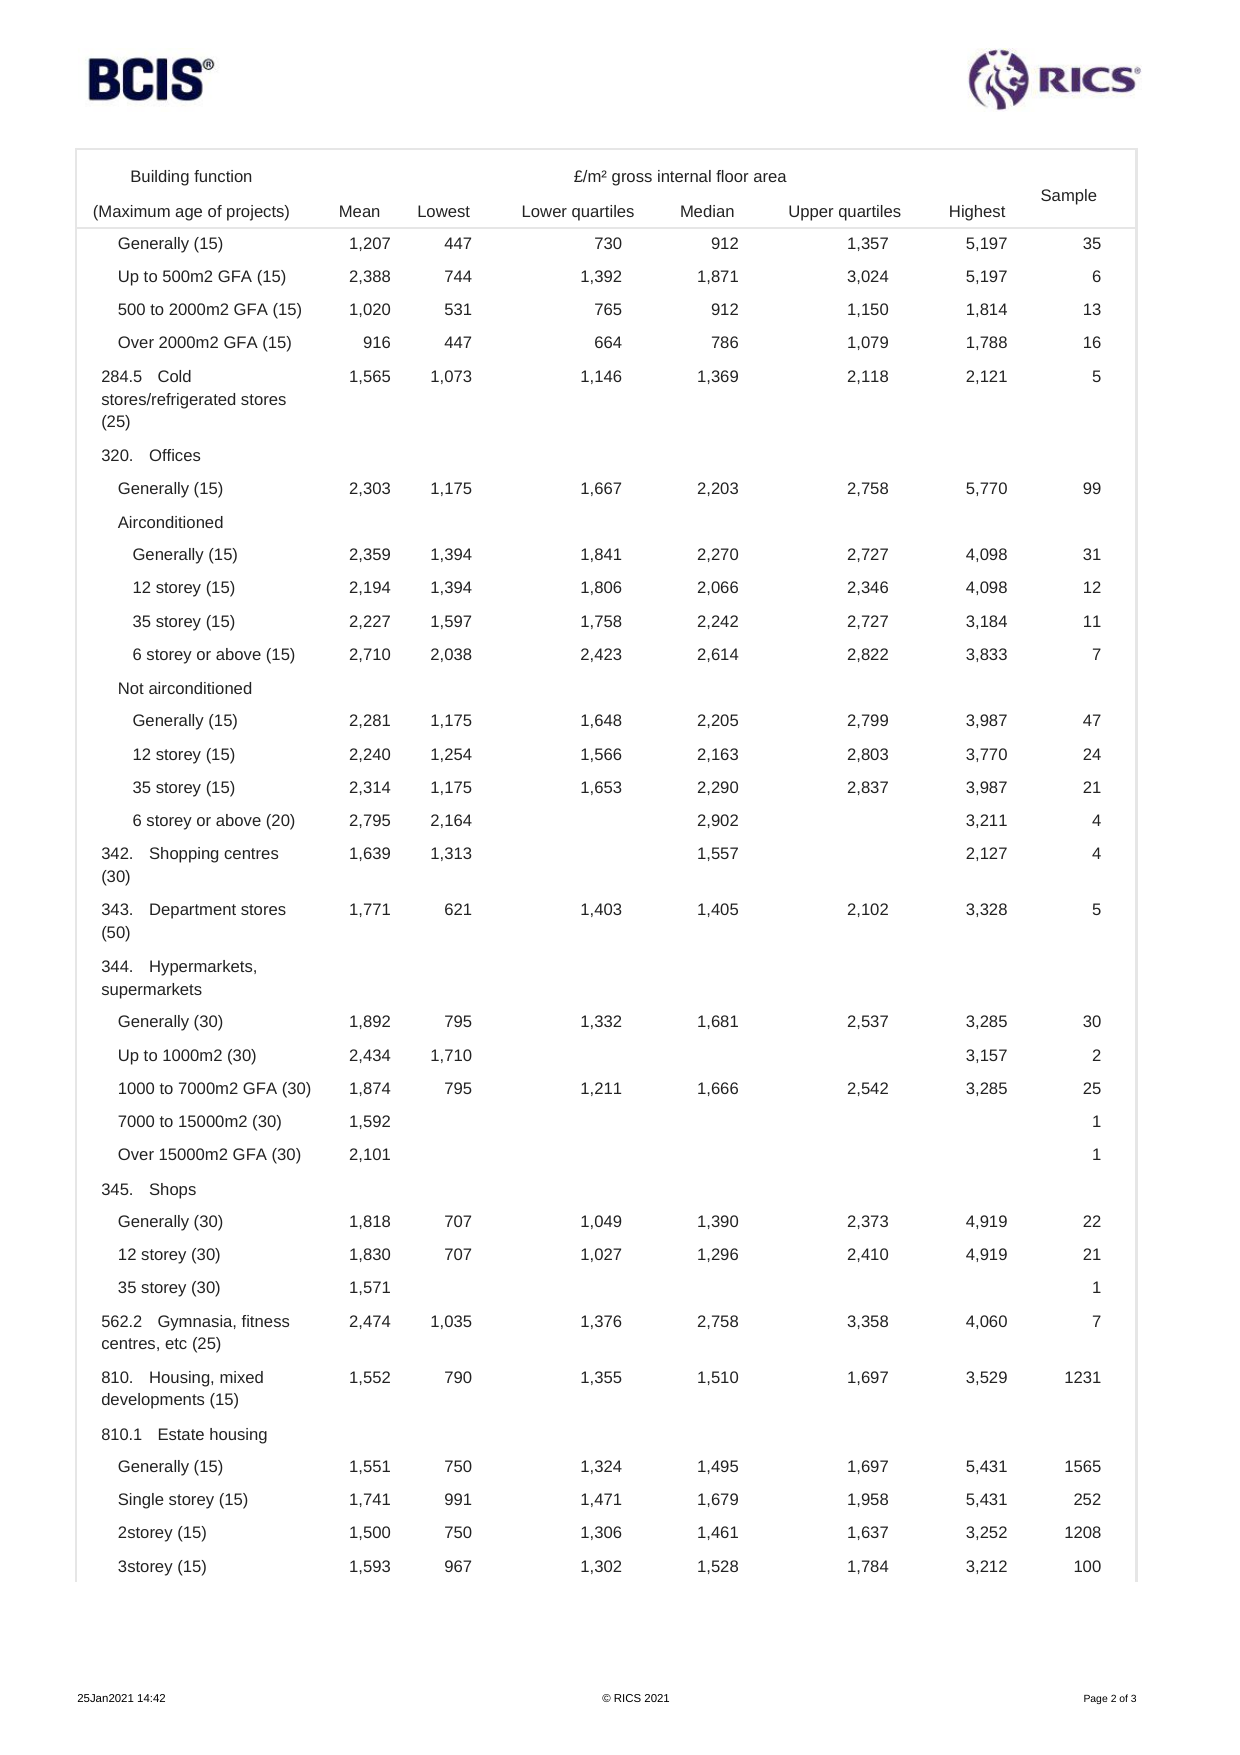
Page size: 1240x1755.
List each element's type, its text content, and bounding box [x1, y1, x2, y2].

table_cell 1,175 [393, 698, 484, 730]
table_cell [1014, 1164, 1135, 1198]
table_cell 7 [1014, 1297, 1135, 1331]
table_cell 1,394 [393, 564, 484, 597]
table_cell 1,394 [393, 532, 484, 564]
table_cell Air­conditioned [77, 498, 320, 532]
table_cell [647, 1409, 749, 1443]
table_cell 795 [393, 999, 484, 1031]
table_cell [393, 498, 484, 532]
table_cell [914, 1164, 1013, 1198]
table_cell Upper quartiles [749, 186, 913, 221]
table_cell [393, 386, 484, 408]
table_cell ­ [484, 1031, 647, 1065]
table_header [320, 150, 393, 186]
table_cell [647, 1164, 749, 1198]
table_cell 2,423 [484, 631, 647, 664]
table_cell 730 [484, 229, 647, 253]
table_cell [393, 409, 484, 431]
table_cell [77, 221, 320, 227]
table_cell 2,066 [647, 564, 749, 597]
table_header Building function [77, 150, 320, 186]
table_cell 21 [1014, 764, 1135, 797]
table_cell 967 [393, 1542, 484, 1576]
table_cell 3­5 storey (15) [77, 764, 320, 797]
table_cell [749, 431, 913, 465]
table_cell [484, 1409, 647, 1443]
table_cell 4,919 [914, 1231, 1013, 1264]
table_cell 1,741 [320, 1476, 393, 1509]
table_cell 1,788 [914, 319, 1013, 352]
table_cell [749, 386, 913, 408]
table_cell [647, 409, 749, 431]
table_cell 790 [393, 1353, 484, 1387]
table_cell [647, 386, 749, 408]
table_cell [1014, 386, 1135, 408]
table_cell [1014, 431, 1135, 465]
table_cell Highest [914, 186, 1013, 221]
table_cell [914, 221, 1013, 227]
table_cell 500 to 2000m2 GFA (15) [77, 286, 320, 319]
table_cell 1,592 [320, 1098, 393, 1131]
table_cell [393, 942, 484, 976]
table_cell 6 [1014, 253, 1135, 286]
table_cell 1,681 [647, 999, 749, 1031]
table_cell [1014, 664, 1135, 698]
table_cell Gymnasia, fitness [145, 1297, 320, 1331]
table_cell [77, 1576, 145, 1582]
table_cell (25) [77, 409, 145, 431]
table_cell (30) [77, 863, 145, 886]
table_cell 3,833 [914, 631, 1013, 664]
table_cell [914, 942, 1013, 976]
table_cell 4,098 [914, 532, 1013, 564]
table_cell 1,073 [393, 353, 484, 386]
table_cell [145, 409, 320, 431]
table_cell Mean [320, 186, 393, 221]
table_cell 1,806 [484, 564, 647, 597]
table_cell 3,529 [914, 1353, 1013, 1387]
table_cell [1014, 1576, 1135, 1582]
table_cell 991 [393, 1476, 484, 1509]
table_cell [749, 664, 913, 698]
table_cell 1,874 [320, 1065, 393, 1098]
table_cell 31 [1014, 532, 1135, 564]
table_cell 1,758 [484, 598, 647, 631]
table_cell 1,814 [914, 286, 1013, 319]
table_cell ­ [749, 830, 913, 863]
table_cell 1,771 [320, 886, 393, 919]
table_cell 707 [393, 1231, 484, 1264]
table_cell [484, 664, 647, 698]
table_cell [320, 976, 393, 999]
table_cell [749, 409, 913, 431]
table_cell 99 [1014, 465, 1135, 498]
table_cell ­ [484, 1098, 647, 1131]
table_cell 562.2 [77, 1297, 145, 1331]
table_cell 1,392 [484, 253, 647, 286]
table_cell [320, 664, 393, 698]
table_cell [914, 1331, 1013, 1353]
table_cell 1,528 [647, 1542, 749, 1576]
table_cell 2,542 [749, 1065, 913, 1098]
table_cell [1014, 409, 1135, 431]
table_cell 3,211 [914, 797, 1013, 830]
table_cell [1014, 221, 1135, 227]
table_cell [320, 1164, 393, 1198]
table_cell ­ [484, 1264, 647, 1297]
table_cell Shopping centres [145, 830, 320, 863]
table_cell 47 [1014, 698, 1135, 730]
table_cell ­ [749, 1098, 913, 1131]
table_cell Generally (15) [77, 698, 320, 730]
table_cell (50) [77, 919, 145, 942]
table_cell 3,252 [914, 1509, 1013, 1542]
table_cell [914, 431, 1013, 465]
table_cell 3,770 [914, 730, 1013, 764]
table_cell 1565 [1014, 1444, 1135, 1476]
table_cell 1,637 [749, 1509, 913, 1542]
table_cell 2,727 [749, 598, 913, 631]
table_cell 1,357 [749, 229, 913, 253]
table_cell 744 [393, 253, 484, 286]
table_cell 2,359 [320, 532, 393, 564]
table_cell 1,049 [484, 1199, 647, 1231]
table_cell 2,203 [647, 465, 749, 498]
table_cell Lowest [393, 186, 484, 221]
table_cell 3,184 [914, 598, 1013, 631]
table_cell (Maximum age of projects) [77, 186, 320, 221]
table_cell 343. [77, 886, 145, 919]
table_cell 7000 to 15000m2 (30) [77, 1098, 320, 1131]
table_cell ­ [749, 1264, 913, 1297]
table_cell [320, 386, 393, 408]
table_cell ­ [393, 1264, 484, 1297]
table_cell 1,146 [484, 353, 647, 386]
table_cell 12 [1014, 564, 1135, 597]
table_cell 1,296 [647, 1231, 749, 1264]
table_cell supermarkets [77, 976, 320, 999]
table_cell 2­storey (15) [77, 1509, 320, 1542]
table_cell 342. [77, 830, 145, 863]
table_cell 2,314 [320, 764, 393, 797]
table_cell 2,163 [647, 730, 749, 764]
table_cell [1014, 942, 1135, 976]
table_cell 2,127 [914, 830, 1013, 863]
table_cell 447 [393, 229, 484, 253]
table_cell 3,285 [914, 1065, 1013, 1098]
table_cell [914, 409, 1013, 431]
table_cell 1,958 [749, 1476, 913, 1509]
table_cell ­ [484, 1131, 647, 1164]
table_cell [484, 1331, 647, 1353]
table_cell 1,697 [749, 1353, 913, 1387]
table_cell 2,038 [393, 631, 484, 664]
table_cell ­ [647, 1131, 749, 1164]
table_cell Shops [145, 1164, 320, 1198]
table_cell Over 2000m2 GFA (15) [77, 319, 320, 352]
table_cell 4,098 [914, 564, 1013, 597]
table_cell [320, 1387, 393, 1409]
table_cell 24 [1014, 730, 1135, 764]
table_cell [484, 863, 647, 886]
table_cell Offices [145, 431, 320, 465]
table_cell 344. [77, 942, 145, 976]
table_cell [914, 386, 1013, 408]
table_cell Generally (15) [77, 532, 320, 564]
table_cell ­ [647, 1264, 749, 1297]
table_cell [393, 1331, 484, 1353]
table_cell 707 [393, 1199, 484, 1231]
table_cell 1,369 [647, 353, 749, 386]
table_cell [749, 221, 913, 227]
table_cell [320, 1331, 393, 1353]
table_cell 1­2 storey (15) [77, 564, 320, 597]
table_cell 1,557 [647, 830, 749, 863]
table_cell 2,270 [647, 532, 749, 564]
table_cell [749, 919, 913, 942]
table_cell 2,227 [320, 598, 393, 631]
table_cell [749, 1164, 913, 1198]
table_cell 100 [1014, 1542, 1135, 1576]
table_cell [1014, 976, 1135, 999]
table_cell 786 [647, 319, 749, 352]
table_cell 5,197 [914, 229, 1013, 253]
table_cell [647, 498, 749, 532]
table_cell Lower quartiles [484, 186, 647, 221]
table_cell [320, 409, 393, 431]
table_cell 1,035 [393, 1297, 484, 1331]
table_cell 1­2 storey (30) [77, 1231, 320, 1264]
table_cell 1,566 [484, 730, 647, 764]
table_cell 2,194 [320, 564, 393, 597]
table_cell ­ [749, 797, 913, 830]
table_cell 1,818 [320, 1199, 393, 1231]
table_cell 3­storey (15) [77, 1542, 320, 1576]
table_cell ­ [393, 1098, 484, 1131]
table_cell Single storey (15) [77, 1476, 320, 1509]
table_cell 2,727 [749, 532, 913, 564]
table_cell stores/refrigerated stores [77, 386, 320, 408]
table_cell 2,373 [749, 1199, 913, 1231]
table_cell 13 [1014, 286, 1135, 319]
table_cell 2,758 [647, 1297, 749, 1331]
table_cell 1,079 [749, 319, 913, 352]
table_cell 3,285 [914, 999, 1013, 1031]
table_cell Housing, mixed [145, 1353, 320, 1387]
table_cell 1,841 [484, 532, 647, 564]
table_cell 1,207 [320, 229, 393, 253]
table_cell [145, 919, 320, 942]
table_cell 1,390 [647, 1199, 749, 1231]
table_cell [647, 221, 749, 227]
table_cell 810. [77, 1353, 145, 1387]
table_cell [320, 942, 393, 976]
table_cell 1­2 storey (15) [77, 730, 320, 764]
table_cell ­ [393, 1131, 484, 1164]
table_cell 2 [1014, 1031, 1135, 1065]
table_cell 1,211 [484, 1065, 647, 1098]
table_cell ­ [484, 797, 647, 830]
table_cell ­ [914, 1098, 1013, 1131]
table_header [393, 150, 484, 186]
table_header £/m² gross internal floor area [484, 150, 913, 186]
table_cell [484, 221, 647, 227]
table_cell [393, 431, 484, 465]
table_cell [1014, 498, 1135, 532]
table_cell 2,758 [749, 465, 913, 498]
table_cell [749, 976, 913, 999]
table_cell 2,205 [647, 698, 749, 730]
table_cell 5,431 [914, 1476, 1013, 1509]
table_cell Estate housing [145, 1409, 320, 1443]
table_cell 1,830 [320, 1231, 393, 1264]
table_cell 3,987 [914, 698, 1013, 730]
table_cell 2,290 [647, 764, 749, 797]
table_cell [914, 1576, 1013, 1582]
table_cell [484, 1387, 647, 1409]
table_cell 2,346 [749, 564, 913, 597]
table_cell 320. [77, 431, 145, 465]
table_cell 1,784 [749, 1542, 913, 1576]
table_cell [320, 221, 393, 227]
table_cell [647, 1387, 749, 1409]
text 25­Jan­2021 14:42 © RICS 2021 Page 2 of 3 [77, 1683, 1142, 1707]
table_cell 1231 [1014, 1353, 1135, 1387]
table_cell Cold [145, 353, 320, 386]
table_cell Up to 1000m2 (30) [77, 1031, 320, 1065]
table_cell [749, 1331, 913, 1353]
table_cell [484, 942, 647, 976]
table_cell [145, 863, 320, 886]
table_cell 621 [393, 886, 484, 919]
table_cell 1,324 [484, 1444, 647, 1476]
table_cell 3­5 storey (30) [77, 1264, 320, 1297]
table_cell 1,597 [393, 598, 484, 631]
table_cell [647, 431, 749, 465]
table_cell 3,358 [749, 1297, 913, 1331]
table_cell 664 [484, 319, 647, 352]
table_cell 1,175 [393, 764, 484, 797]
table_cell 3,987 [914, 764, 1013, 797]
table_cell [1014, 919, 1135, 942]
table_cell [484, 498, 647, 532]
table_cell 1,565 [320, 353, 393, 386]
table_cell 2,102 [749, 886, 913, 919]
table_cell [1014, 1331, 1135, 1353]
table_cell [1014, 1387, 1135, 1409]
table_cell [749, 942, 913, 976]
table_cell 2,803 [749, 730, 913, 764]
table_cell [393, 664, 484, 698]
table_cell [145, 1576, 320, 1582]
table_cell 6 storey or above (15) [77, 631, 320, 664]
table_cell 2,121 [914, 353, 1013, 386]
table_cell [484, 976, 647, 999]
table_cell 1,376 [484, 1297, 647, 1331]
table_cell [647, 919, 749, 942]
table_cell 912 [647, 286, 749, 319]
table_cell ­ [749, 1031, 913, 1065]
table_cell 5 [1014, 353, 1135, 386]
table_cell 11 [1014, 598, 1135, 631]
table_cell 21 [1014, 1231, 1135, 1264]
table_cell 1,471 [484, 1476, 647, 1509]
table_cell [484, 409, 647, 431]
table_cell 1,332 [484, 999, 647, 1031]
table_cell 3,157 [914, 1031, 1013, 1065]
table_cell [647, 1576, 749, 1582]
table_cell 2,434 [320, 1031, 393, 1065]
table_cell 1,892 [320, 999, 393, 1031]
table_cell 1000 to 7000m2 GFA (30) [77, 1065, 320, 1098]
table_cell ­ [914, 1264, 1013, 1297]
table_cell [393, 1164, 484, 1198]
table_cell 2,822 [749, 631, 913, 664]
table_cell 531 [393, 286, 484, 319]
table_cell centres, etc (25) [77, 1331, 320, 1353]
table_cell [393, 919, 484, 942]
table_cell 1,313 [393, 830, 484, 863]
table_cell 2,281 [320, 698, 393, 730]
table_cell 1,020 [320, 286, 393, 319]
table_cell 1,667 [484, 465, 647, 498]
table_cell [393, 1576, 484, 1582]
table_cell [1014, 205, 1135, 221]
table_cell 1,653 [484, 764, 647, 797]
table_cell 2,101 [320, 1131, 393, 1164]
table_cell [914, 664, 1013, 698]
table_cell 4 [1014, 797, 1135, 830]
table_cell [647, 942, 749, 976]
table_cell 750 [393, 1444, 484, 1476]
table_cell [484, 1576, 647, 1582]
table_header Sample [1014, 150, 1135, 205]
table_cell 3­5 storey (15) [77, 598, 320, 631]
table_cell Department stores [145, 886, 320, 919]
table_cell 1,871 [647, 253, 749, 286]
table_cell 3,328 [914, 886, 1013, 919]
table_cell 1,302 [484, 1542, 647, 1576]
table_cell [484, 386, 647, 408]
table_cell Hypermarkets, [145, 942, 320, 976]
table_cell [320, 863, 393, 886]
table_cell 1,510 [647, 1353, 749, 1387]
table_cell 2,410 [749, 1231, 913, 1264]
table_cell 22 [1014, 1199, 1135, 1231]
table_cell 2,614 [647, 631, 749, 664]
table_cell [320, 498, 393, 532]
table_cell [647, 976, 749, 999]
table_cell 2,837 [749, 764, 913, 797]
table_cell 2,303 [320, 465, 393, 498]
table_cell 765 [484, 286, 647, 319]
table_cell 1,150 [749, 286, 913, 319]
table_cell 2,710 [320, 631, 393, 664]
table_cell [393, 221, 484, 227]
table_cell ­ [914, 1131, 1013, 1164]
table_cell ­ [749, 1131, 913, 1164]
table_cell 1,355 [484, 1353, 647, 1387]
table_cell 3,024 [749, 253, 913, 286]
table_cell 1,593 [320, 1542, 393, 1576]
table_cell 5,197 [914, 253, 1013, 286]
table_cell 1,403 [484, 886, 647, 919]
table_cell 284.5 [77, 353, 145, 386]
table_cell 1 [1014, 1131, 1135, 1164]
table_cell [647, 664, 749, 698]
table_cell [914, 1409, 1013, 1443]
table_cell 1,710 [393, 1031, 484, 1065]
table_cell 1,500 [320, 1509, 393, 1542]
table_cell Generally (30) [77, 999, 320, 1031]
table_cell 1,552 [320, 1353, 393, 1387]
table_cell 916 [320, 319, 393, 352]
table_cell 1,495 [647, 1444, 749, 1476]
table_cell 2,388 [320, 253, 393, 286]
table_cell 1,027 [484, 1231, 647, 1264]
table_cell 447 [393, 319, 484, 352]
table_cell 2,474 [320, 1297, 393, 1331]
table_cell 345. [77, 1164, 145, 1198]
table_cell 1,551 [320, 1444, 393, 1476]
table_cell [749, 1409, 913, 1443]
table_cell 30 [1014, 999, 1135, 1031]
table_cell 1,405 [647, 886, 749, 919]
table_cell 1,175 [393, 465, 484, 498]
table_cell 2,240 [320, 730, 393, 764]
table_cell [320, 1576, 393, 1582]
table_cell 2,164 [393, 797, 484, 830]
table_cell [749, 1387, 913, 1409]
table_cell 1 [1014, 1264, 1135, 1297]
table_cell 2,118 [749, 353, 913, 386]
table_cell [320, 1409, 393, 1443]
table_cell 4,919 [914, 1199, 1013, 1231]
table_cell 35 [1014, 229, 1135, 253]
table_cell [393, 1409, 484, 1443]
table_header [914, 150, 1013, 186]
table_cell 2,795 [320, 797, 393, 830]
table_cell Over 15000m2 GFA (30) [77, 1131, 320, 1164]
table_cell Generally (30) [77, 1199, 320, 1231]
table_cell [914, 919, 1013, 942]
table_cell Up to 500m2 GFA (15) [77, 253, 320, 286]
table_cell [320, 431, 393, 465]
table_cell [749, 863, 913, 886]
table_cell 1,679 [647, 1476, 749, 1509]
table_cell [914, 1387, 1013, 1409]
table_cell [647, 863, 749, 886]
table_cell 2,902 [647, 797, 749, 830]
table_cell [393, 1387, 484, 1409]
table_cell 4 [1014, 830, 1135, 863]
table_cell 5,431 [914, 1444, 1013, 1476]
table_cell [393, 863, 484, 886]
table_cell [749, 498, 913, 532]
table_cell [1014, 1409, 1135, 1443]
table_cell 1208 [1014, 1509, 1135, 1542]
table_cell Generally (15) [77, 465, 320, 498]
table_cell 3,212 [914, 1542, 1013, 1576]
table_cell [484, 431, 647, 465]
table_cell 2,242 [647, 598, 749, 631]
table_cell [914, 976, 1013, 999]
table_cell developments (15) [77, 1387, 320, 1409]
table_cell 252 [1014, 1476, 1135, 1509]
table_cell [484, 1164, 647, 1198]
table_cell ­ [647, 1098, 749, 1131]
table_cell [914, 863, 1013, 886]
table_cell 795 [393, 1065, 484, 1098]
table_cell Not air­conditioned [77, 664, 320, 698]
table_cell 1,571 [320, 1264, 393, 1297]
table_cell [393, 976, 484, 999]
table_cell 7 [1014, 631, 1135, 664]
table_cell 4,060 [914, 1297, 1013, 1331]
table_cell Median [647, 186, 749, 221]
table_cell [320, 919, 393, 942]
table_cell Generally (15) [77, 1444, 320, 1476]
table_cell 2,537 [749, 999, 913, 1031]
table_cell [1014, 863, 1135, 886]
table_cell [914, 498, 1013, 532]
table_cell 1 [1014, 1098, 1135, 1131]
table_cell 1,461 [647, 1509, 749, 1542]
table_cell 1,306 [484, 1509, 647, 1542]
table_cell 1,666 [647, 1065, 749, 1098]
table_cell ­ [647, 1031, 749, 1065]
table_cell [484, 919, 647, 942]
table_cell 1,648 [484, 698, 647, 730]
table_cell 1,697 [749, 1444, 913, 1476]
table_cell 5 [1014, 886, 1135, 919]
table_cell 1,639 [320, 830, 393, 863]
table_cell 16 [1014, 319, 1135, 352]
table_cell 25 [1014, 1065, 1135, 1098]
table_cell 5,770 [914, 465, 1013, 498]
table_cell ­ [484, 830, 647, 863]
table_cell 810.1 [77, 1409, 145, 1443]
table_cell 2,799 [749, 698, 913, 730]
table_cell [749, 1576, 913, 1582]
table_cell 912 [647, 229, 749, 253]
table_cell 6 storey or above (20) [77, 797, 320, 830]
table_cell 750 [393, 1509, 484, 1542]
table_cell 1,254 [393, 730, 484, 764]
table_cell Generally (15) [77, 229, 320, 253]
table_cell [647, 1331, 749, 1353]
